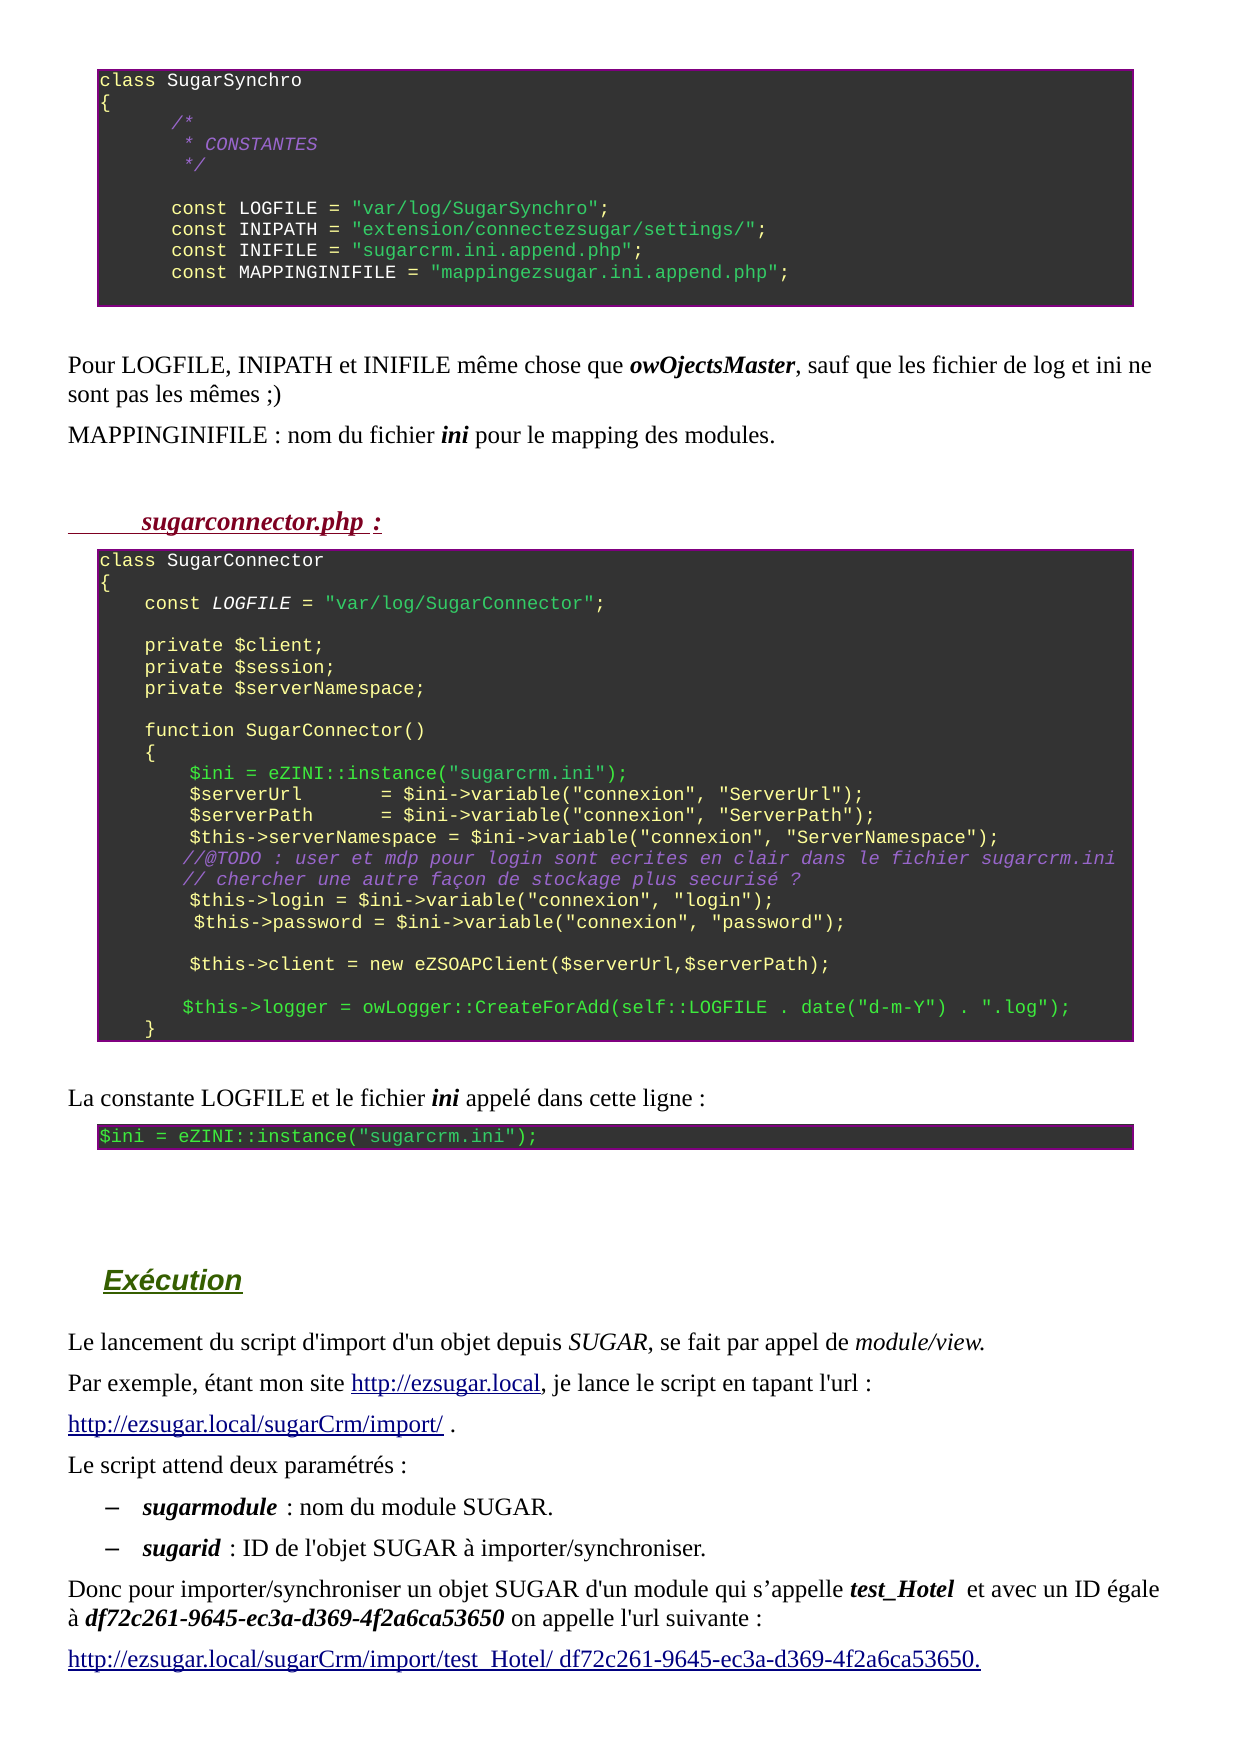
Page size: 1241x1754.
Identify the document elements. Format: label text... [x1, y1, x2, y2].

text $this->password = $ini->variable("connexion", "password"); [99, 910, 1132, 932]
text const INIFILE = "sugarcrm.ini.append.php"; [99, 239, 1132, 260]
text /* [99, 112, 1132, 133]
text const MAPPINGINIFILE = "mappingezsugar.ini.append.php"; [99, 260, 1132, 282]
list sugarid : ID de l'objet SUGAR à importer/synchroniser. [105, 1533, 1164, 1562]
text { [99, 570, 1132, 592]
text $this->client = new eZSOAPClient($serverUrl,$serverPath); [99, 953, 1132, 974]
text sugarconnector.php : [68, 506, 1164, 537]
text $this->logger = owLogger::CreateForAdd(self::LOGFILE . date("d-m-Y") . ".log"); [99, 995, 1132, 1017]
text { [99, 90, 1132, 112]
text $ini = eZINI::instance("sugarcrm.ini"); [99, 1127, 1132, 1148]
text $serverUrl = $ini->variable("connexion", "ServerUrl"); [99, 783, 1132, 804]
text $serverPath = $ini->variable("connexion", "ServerPath"); [99, 804, 1132, 825]
text MAPPINGINIFILE : nom du fichier ini pour le mapping des modules. [68, 421, 1164, 449]
text const LOGFILE = "var/log/SugarSynchro"; [99, 197, 1132, 218]
text class SugarSynchro [99, 71, 1132, 90]
text { [99, 740, 1132, 762]
text $this->login = $ini->variable("connexion", "login"); [99, 889, 1132, 910]
text Donc pour importer/synchroniser un objet SUGAR d'un module qui s’appelle test_Hotel et avec un ID égale à df72c261-9645-ec3a-d369-4f2a6ca53650 on appelle l'url suivante : [68, 1574, 1164, 1632]
text Le lancement du script d'import d'un objet depuis SUGAR, se fait par appel de module/view. [68, 1327, 1164, 1356]
text Par exemple, étant mon site http://ezsugar.local, je lance le script en tapant l'url : [68, 1368, 1164, 1397]
text La constante LOGFILE et le fichier ini appelé dans cette ligne : [68, 1083, 1164, 1112]
text class SugarConnector [99, 551, 1132, 570]
text Pour LOGFILE, INIPATH et INIFILE même chose que owOjectsMaster, sauf que les fichier de log et ini ne sont pas les mêmes ;) [68, 351, 1164, 408]
text $ini = eZINI::instance("sugarcrm.ini"); [99, 762, 1132, 783]
text private $client; [99, 634, 1132, 655]
text function SugarConnector() [99, 719, 1132, 740]
text Le script attend deux paramétrés : [68, 1451, 1164, 1479]
text //@TODO : user et mdp pour login sont ecrites en clair dans le fichier sugarcrm.ini [99, 847, 1132, 868]
text */ [99, 154, 1132, 175]
text const INIPATH = "extension/connectezsugar/settings/"; [99, 218, 1132, 239]
text // chercher une autre façon de stockage plus securisé ? [99, 868, 1132, 889]
text } [99, 1017, 1132, 1040]
list sugarmodule : nom du module SUGAR. [105, 1492, 1164, 1521]
text * CONSTANTES [99, 133, 1132, 154]
text http://ezsugar.local/sugarCrm/import/test_Hotel/ df72c261-9645-ec3a-d369-4f2a6ca53650. [68, 1644, 1164, 1673]
text const LOGFILE = "var/log/SugarConnector"; [99, 592, 1132, 613]
text private $session; [99, 655, 1132, 677]
text $this->serverNamespace = $ini->variable("connexion", "ServerNamespace"); [99, 825, 1132, 847]
subtitle Exécution [103, 1263, 1164, 1297]
text private $serverNamespace; [99, 677, 1132, 698]
text http://ezsugar.local/sugarCrm/import/ . [68, 1409, 1164, 1438]
